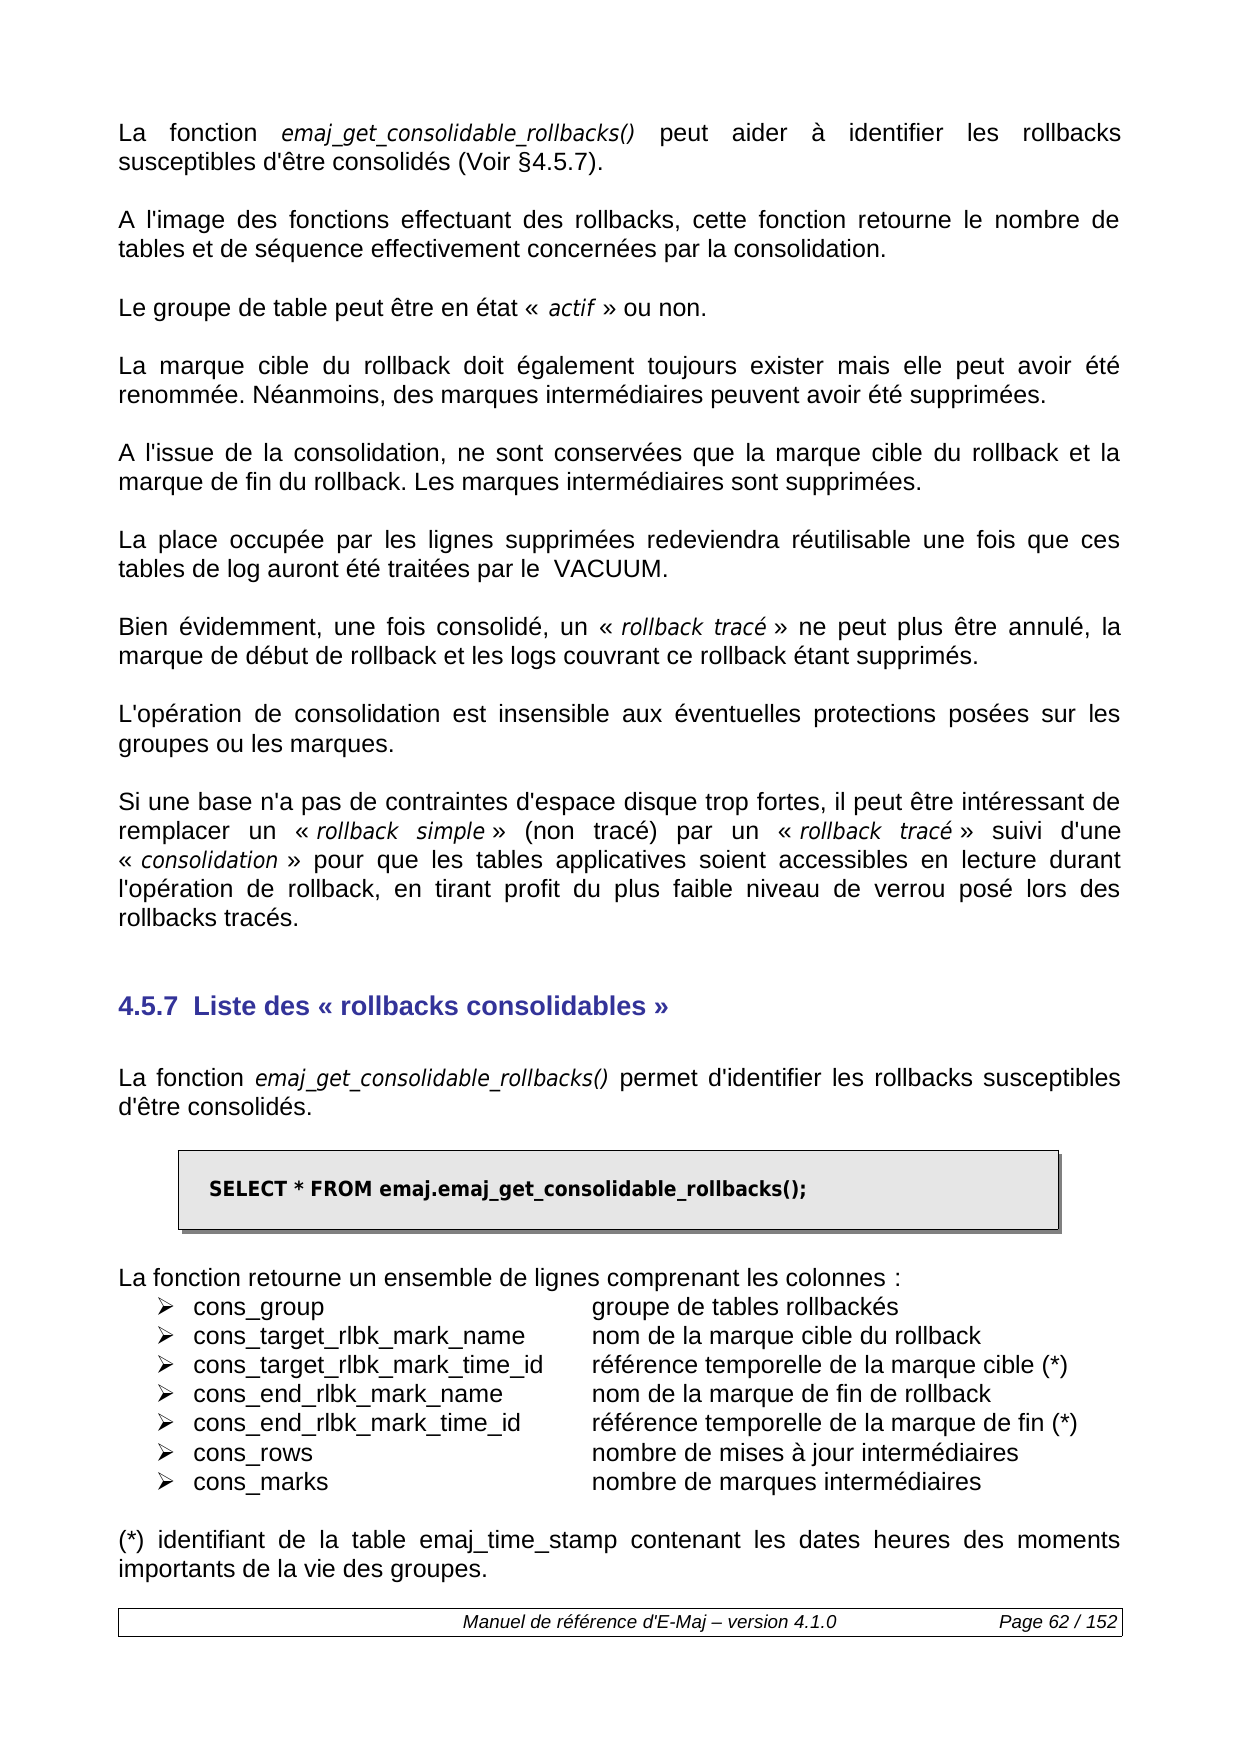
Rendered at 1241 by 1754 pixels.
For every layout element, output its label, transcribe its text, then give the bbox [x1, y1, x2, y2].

subtitle Liste des « rollbacks consolidables » [118, 990, 1122, 1021]
text La place occupée par les lignes supprimées redeviendra réutilisable une fois que ces tables de log auront été traitées par le VACUUM. [118, 525, 1122, 583]
list cons_target_rlbk_mark_time_id référence temporelle de la marque cible (*) [156, 1350, 1122, 1379]
text Si une base n'a pas de contraintes d'espace disque trop fortes, il peut être intéressant de remplacer un « rollback simple » (non tracé) par un « rollback tracé » suivi d'une « consolidation » pour que les tables applicatives soient accessibles en lecture durant l'opération de rollback, en tirant profit du plus faible niveau de verrou posé lors des rollbacks tracés. [118, 787, 1122, 932]
text (*) identifiant de la table emaj_time_stamp contenant les dates heures des moments importants de la vie des groupes. [118, 1524, 1122, 1583]
text L'opération de consolidation est insensible aux éventuelles protections posées sur les groupes ou les marques. [118, 699, 1122, 757]
list cons_group groupe de tables rollbackés [156, 1292, 1122, 1321]
text Bien évidemment, une fois consolidé, un « rollback tracé » ne peut plus être annulé, la marque de début de rollback et les logs couvrant ce rollback étant supprimés. [118, 612, 1122, 670]
list cons_end_rlbk_mark_name nom de la marque de fin de rollback [156, 1379, 1122, 1408]
list cons_rows nombre de mises à jour intermédiaires [156, 1437, 1122, 1466]
list cons_target_rlbk_mark_name nom de la marque cible du rollback [156, 1321, 1122, 1350]
text Le groupe de table peut être en état « actif » ou non. [118, 292, 1122, 322]
text A l'image des fonctions effectuant des rollbacks, cette fonction retourne le nombre de tables et de séquence effectivement concernées par la consolidation. [118, 205, 1122, 263]
text La marque cible du rollback doit également toujours exister mais elle peut avoir été renommée. Néanmoins, des marques intermédiaires peuvent avoir été supprimées. [118, 351, 1122, 409]
text La fonction emaj_get_consolidable_rollbacks() peut aider à identifier les rollbacks susceptibles d'être consolidés (Voir §4.5.7). [118, 118, 1122, 176]
list cons_end_rlbk_mark_time_id référence temporelle de la marque de fin (*) [156, 1408, 1122, 1437]
text La fonction retourne un ensemble de lignes comprenant les colonnes : [118, 1263, 1122, 1292]
text La fonction emaj_get_consolidable_rollbacks() permet d'identifier les rollbacks susceptibles d'être consolidés. [118, 1063, 1122, 1121]
text SELECT * FROM emaj.emaj_get_consolidable_rollbacks(); [179, 1174, 1058, 1199]
list cons_marks nombre de marques intermédiaires [156, 1466, 1122, 1496]
text A l'issue de la consolidation, ne sont conservées que la marque cible du rollback et la marque de fin du rollback. Les marques intermédiaires sont supprimées. [118, 438, 1122, 496]
